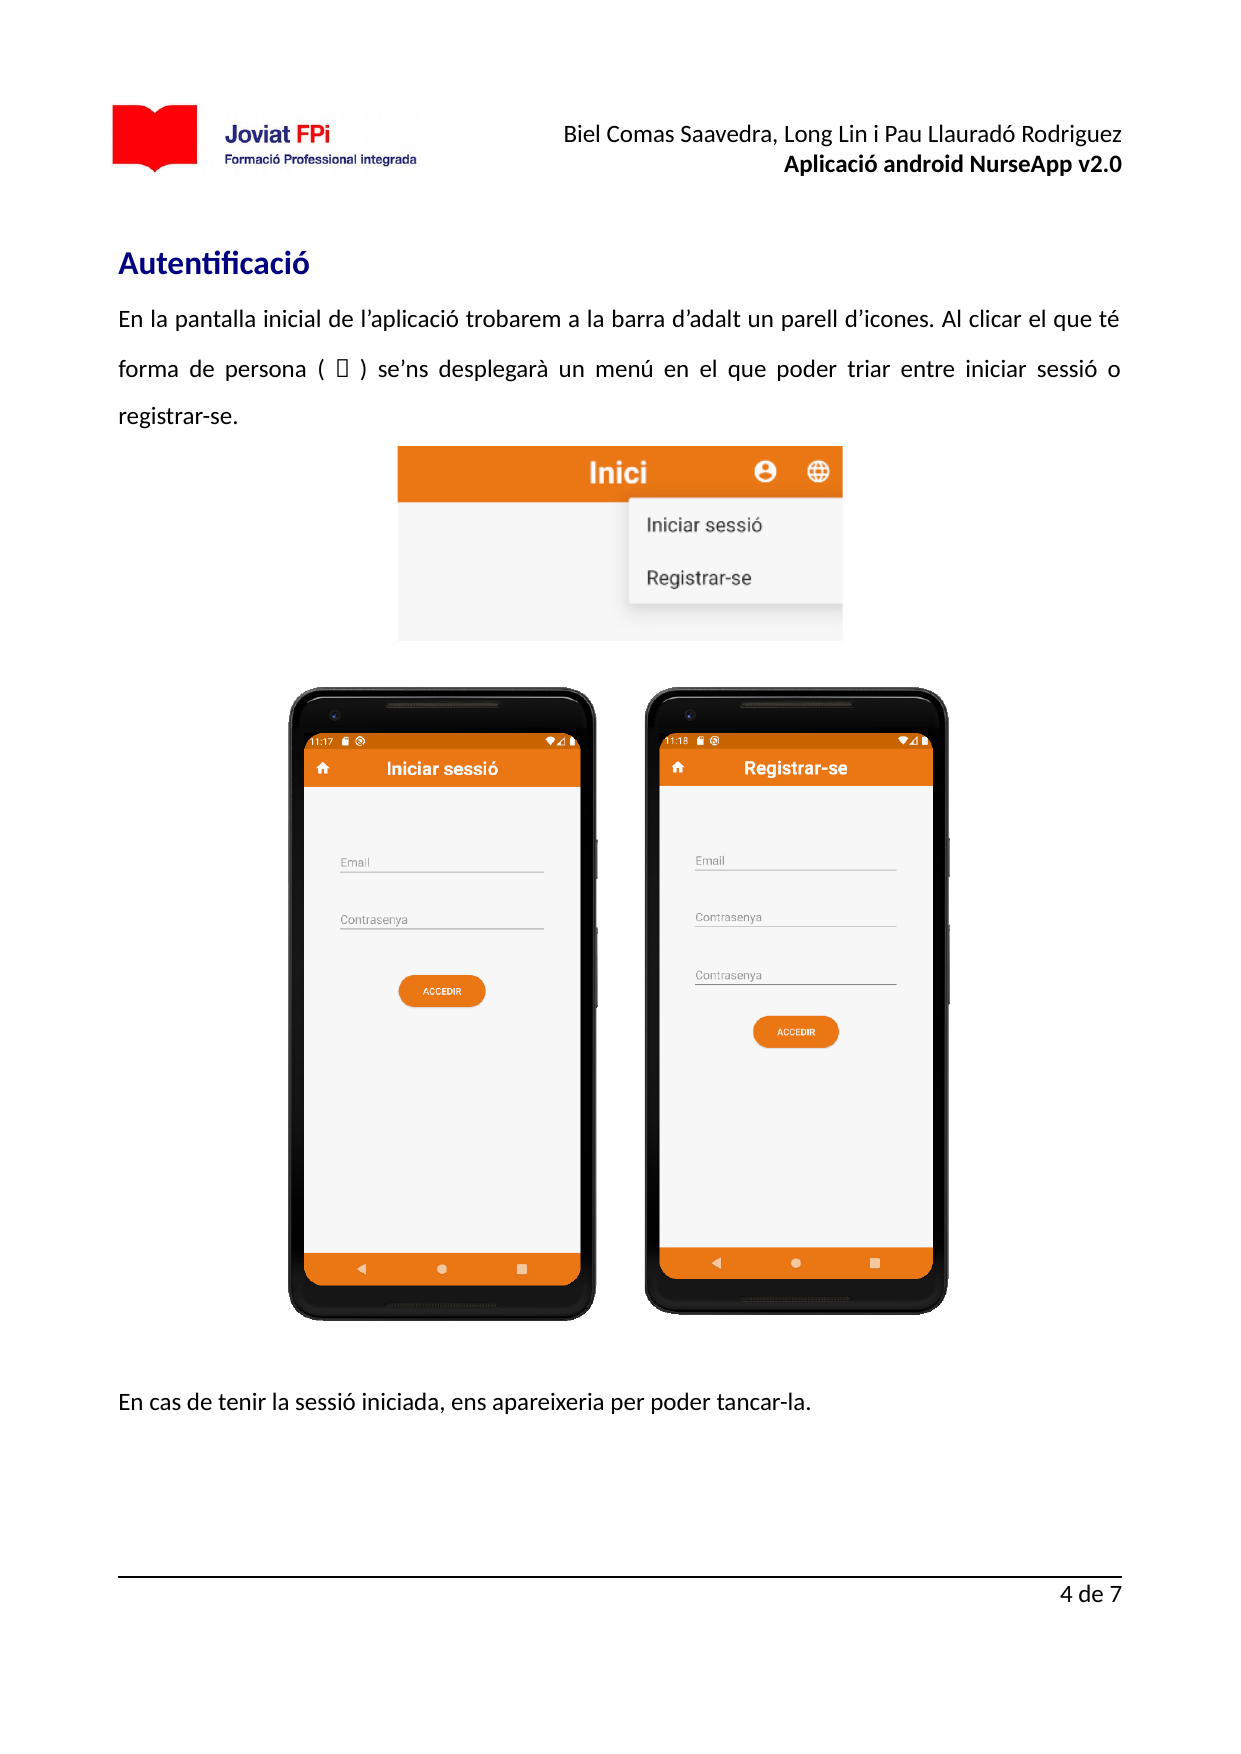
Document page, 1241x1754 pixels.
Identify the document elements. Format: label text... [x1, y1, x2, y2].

text En la pantalla inicial de l’aplicació trobarem a la barra d’adalt un parell d’icones. Al clicar el que té forma de persona ( 👤 ) se’ns desplegarà un menú en el que poder triar entre iniciar sessió o registrar-se. [118, 303, 1122, 431]
text En cas de tenir la sessió iniciada, ens apareixeria per poder tancar-la. [118, 1387, 1122, 1417]
subtitle Autentificació [118, 242, 1122, 283]
